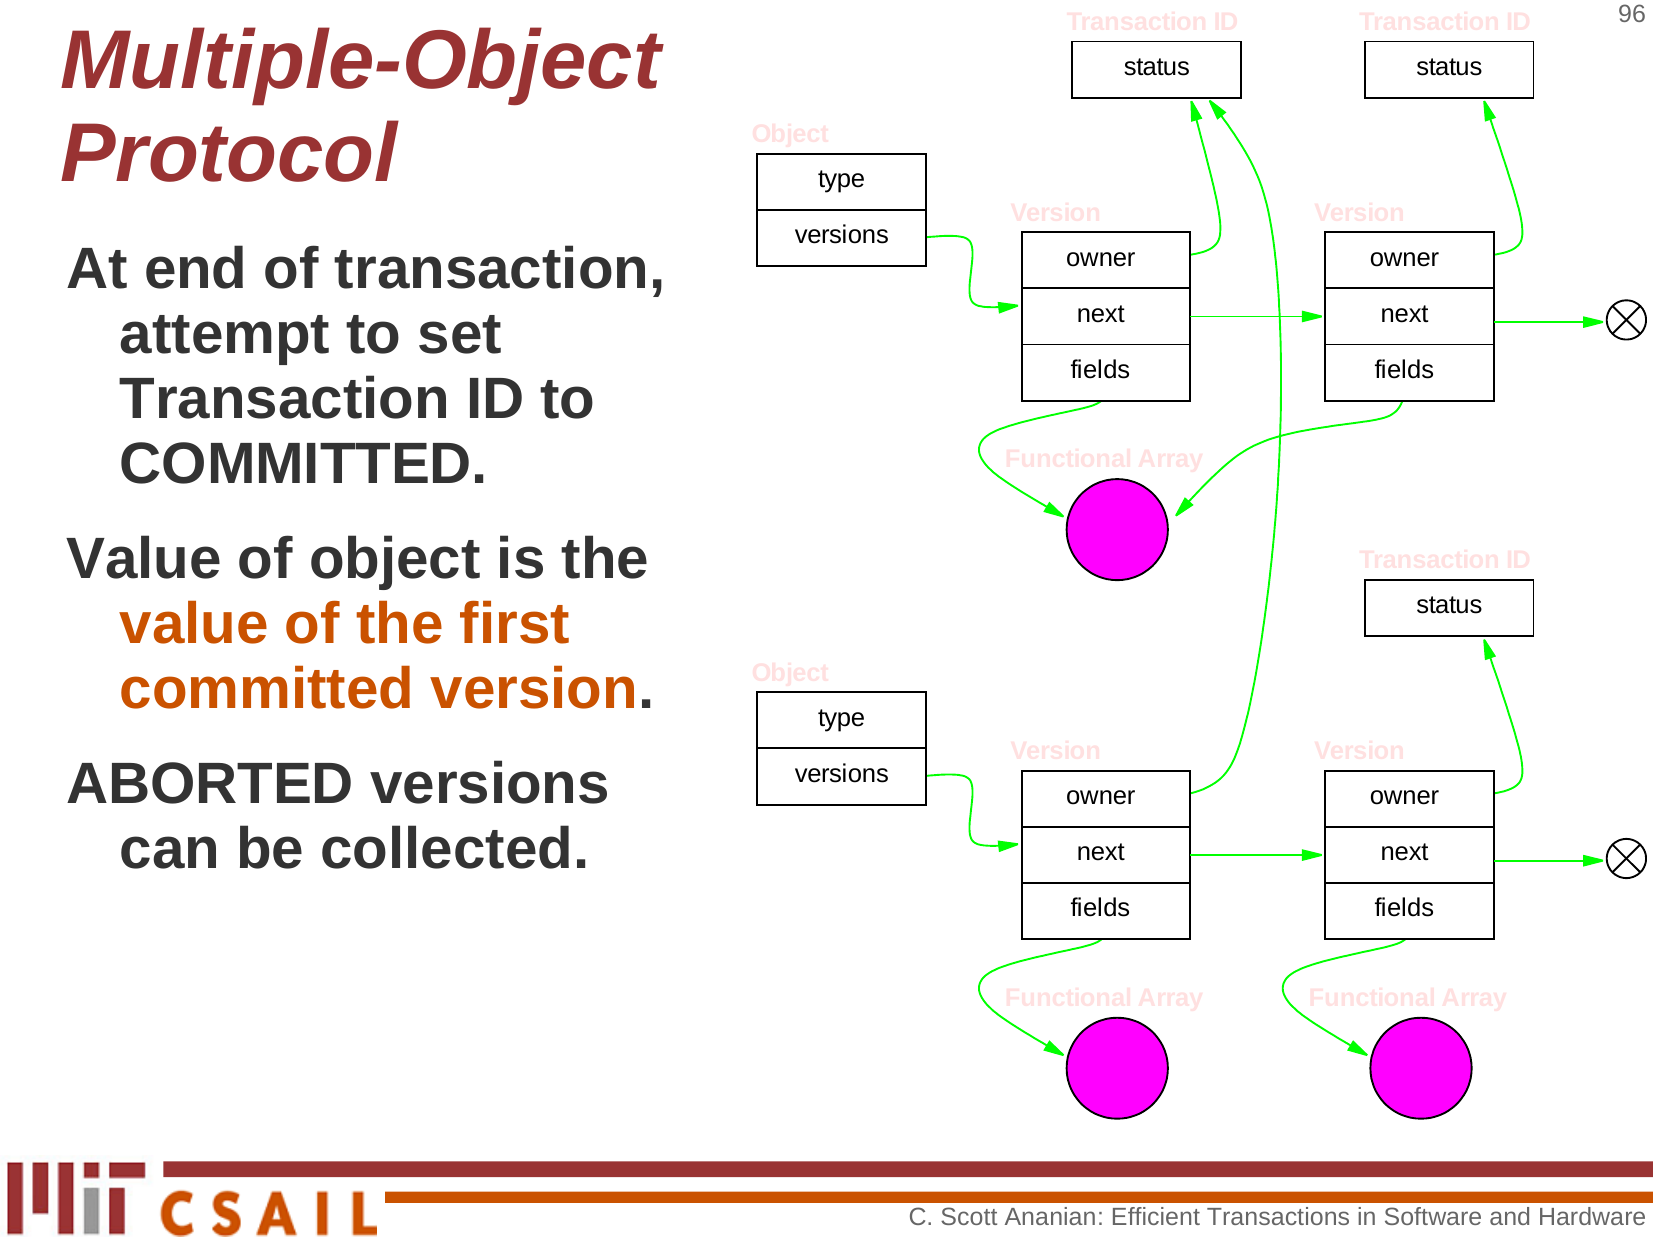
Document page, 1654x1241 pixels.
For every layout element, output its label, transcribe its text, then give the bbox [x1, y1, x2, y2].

list At end of transaction, attempt to set Transaction ID to COMMITTED. Value of object is the value of the first committed version. ABORTED versions can be collected. [48, 235, 726, 1124]
picture [0, 1155, 377, 1237]
picture [743, 0, 1653, 1126]
title Multiple-Object Protocol [60, 0, 708, 214]
